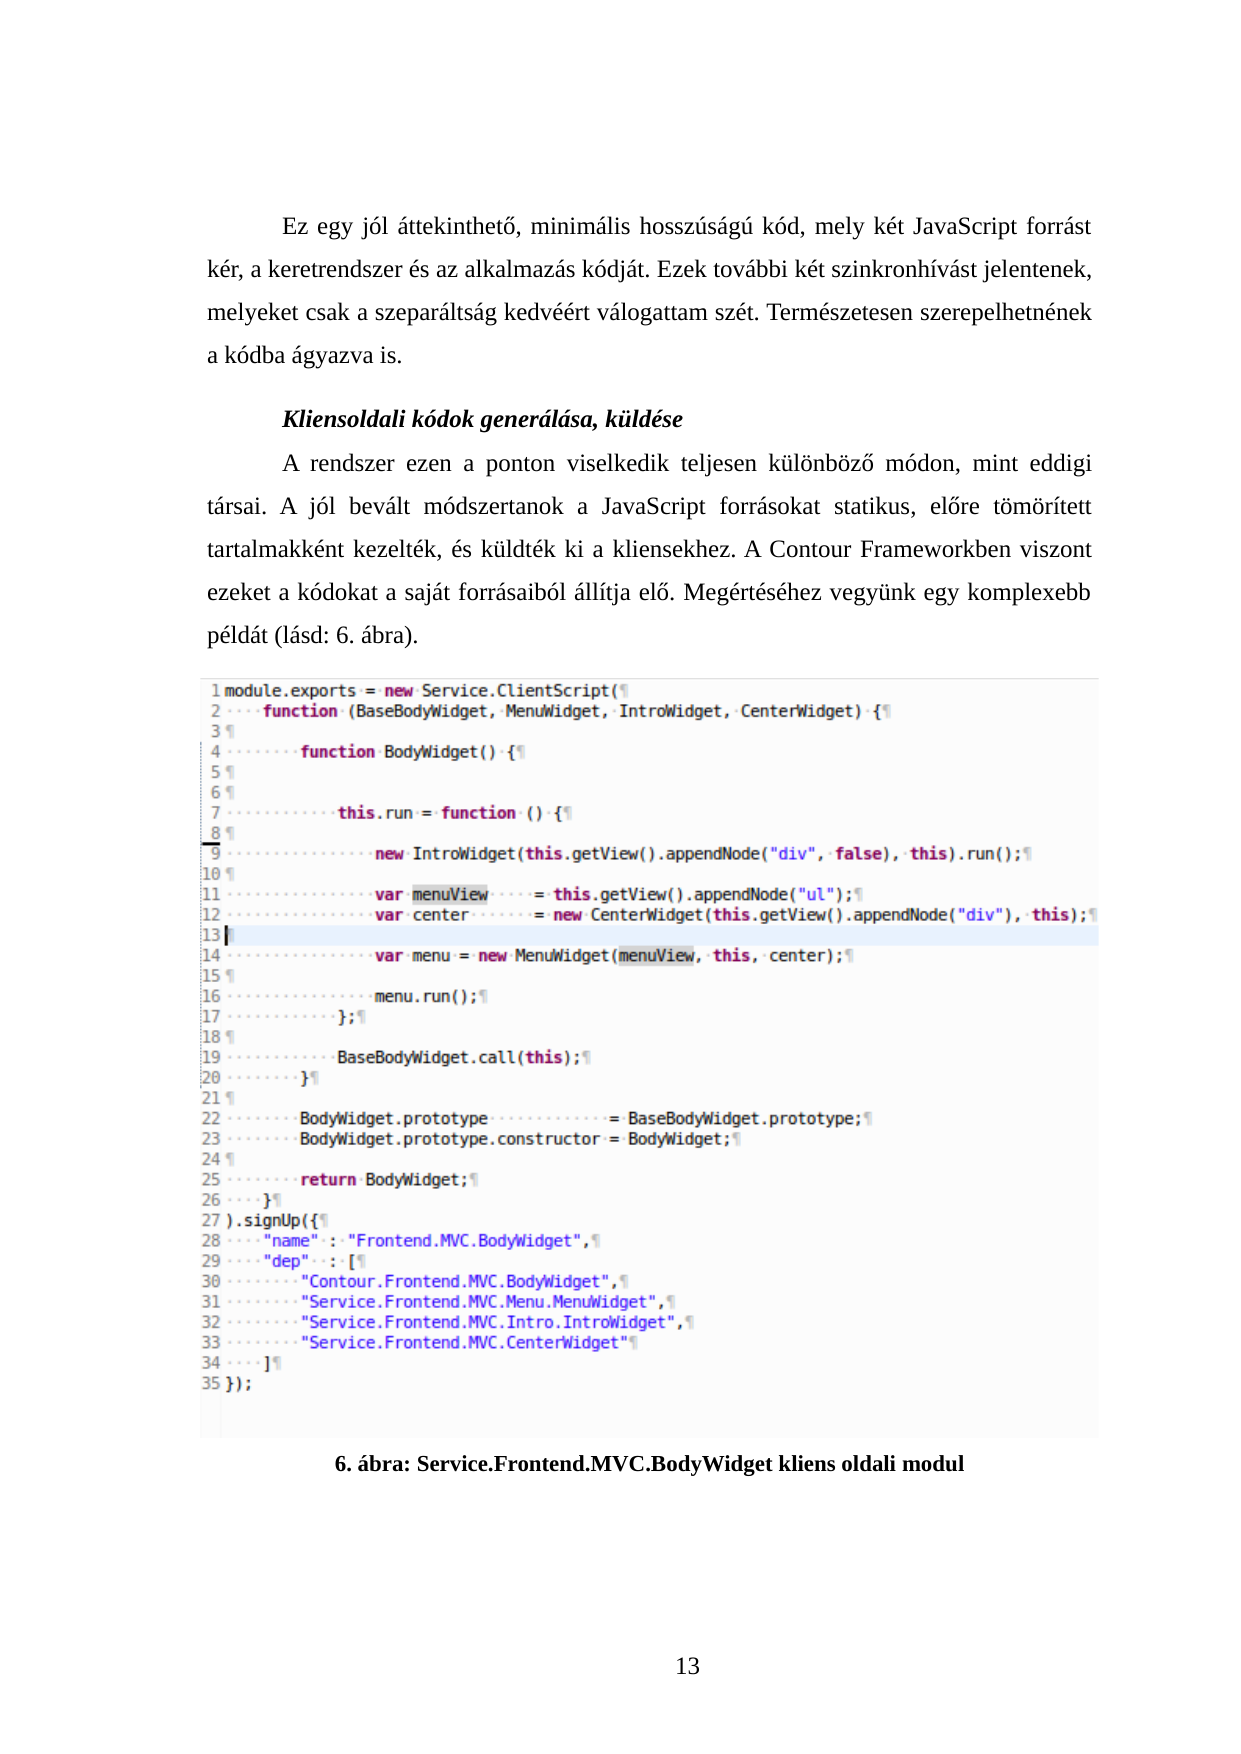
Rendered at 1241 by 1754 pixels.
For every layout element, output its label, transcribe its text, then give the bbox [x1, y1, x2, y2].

text A rendszer ezen a ponton viselkedik teljesen különböző módon, mint eddigi társai. A jól bevált módszertanok a JavaScript forrásokat statikus, előre tömörített tartalmakként kezelték, és küldték ki a kliensekhez. A Contour Frameworkben viszont ezeket a kódokat a saját forrásaiból állítja elő. Megértéséhez vegyünk egy komplexebb példát (lásd: 6. ábra). [207, 448, 1092, 649]
picture [200, 678, 1099, 1438]
text 6. ábra: Service.Frontend.MVC.BodyWidget kliens oldali modul [207, 1438, 1092, 1477]
subtitle Kliensoldali kódok generálása, küldése [244, 404, 1092, 433]
text Ez egy jól áttekinthető, minimális hosszúságú kód, mely két JavaScript forrást kér, a keretrendszer és az alkalmazás kódját. Ezek további két szinkronhívást jelentenek, melyeket csak a szeparáltság kedvéért válogattam szét. Természetesen szerepelhetnének a kódba ágyazva is. [207, 211, 1092, 369]
